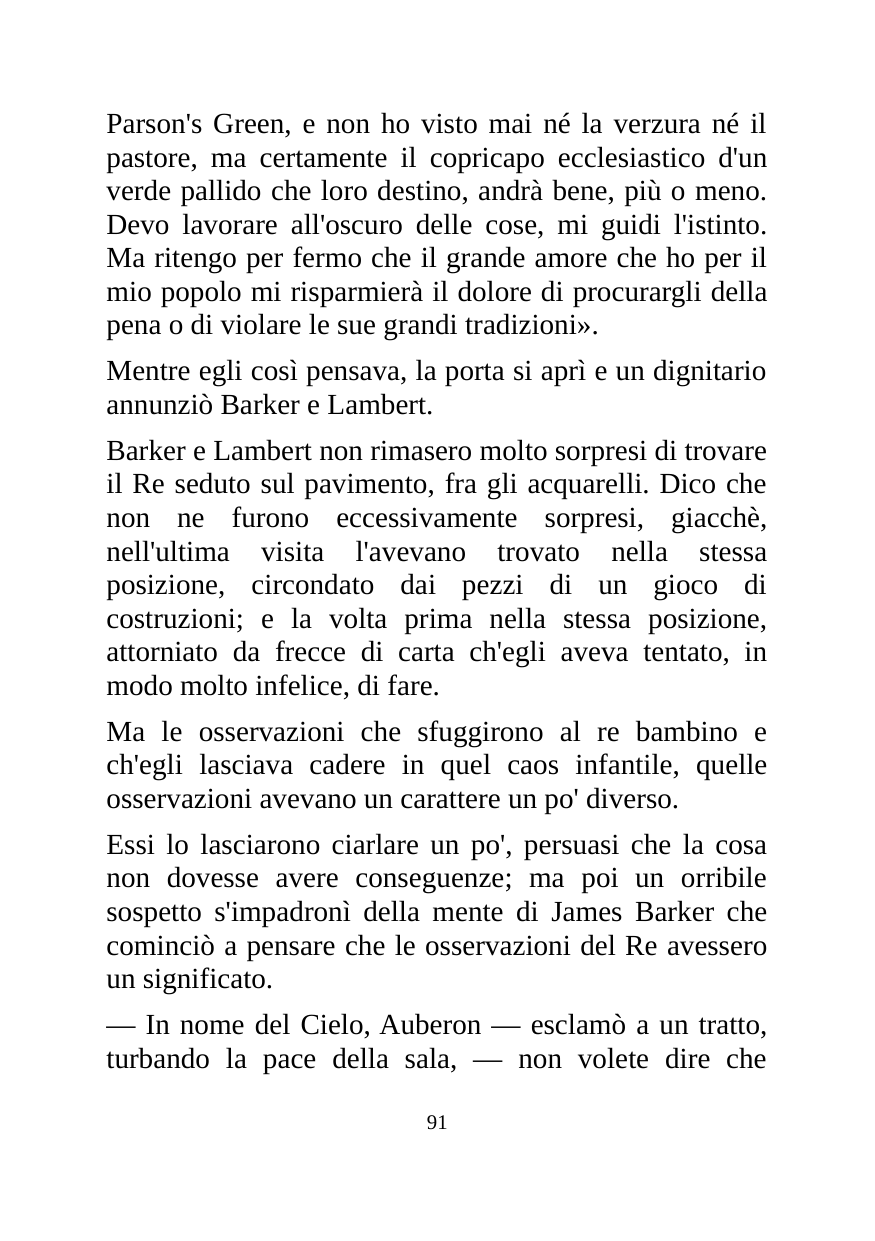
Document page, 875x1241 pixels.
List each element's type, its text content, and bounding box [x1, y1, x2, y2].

text Parson's Green, e non ho visto mai né la verzura né il pastore, ma certamente il copricapo ecclesiastico d'un verde pallido che loro destino, andrà bene, più o meno. Devo lavorare all'oscuro delle cose, mi guidi l'istinto. Ma ritengo per fermo che il grande amore che ho per il mio popolo mi risparmierà il dolore di procurargli della pena o di violare le sue grandi tradizioni». [106, 106, 768, 341]
text Mentre egli così pensava, la porta si aprì e un dignitario annunziò Barker e Lambert. [106, 353, 768, 421]
text Barker e Lambert non rimasero molto sorpresi di trovare il Re seduto sul pavimento, fra gli acquarelli. Dico che non ne furono eccessivamente sorpresi, giacchè, nell'ultima visita l'avevano trovato nella stessa posizione, circondato dai pezzi di un gioco di costruzioni; e la volta prima nella stessa posizione, attorniato da frecce di carta ch'egli aveva tentato, in modo molto infelice, di fare. [106, 433, 768, 701]
text Essi lo lasciarono ciarlare un po', persuasi che la cosa non dovesse avere conseguenze; ma poi un orribile sospetto s'impadronì della mente di James Barker che cominciò a pensare che le osservazioni del Re avessero un significato. [106, 827, 768, 995]
text — In nome del Cielo, Auberon — esclamò a un tratto, turbando la pace della sala, — non volete dire che [106, 1007, 768, 1074]
text Ma le osservazioni che sfuggirono al re bambino e ch'egli lasciava cadere in quel caos infantile, quelle osservazioni avevano un carattere un po' diverso. [106, 714, 768, 814]
